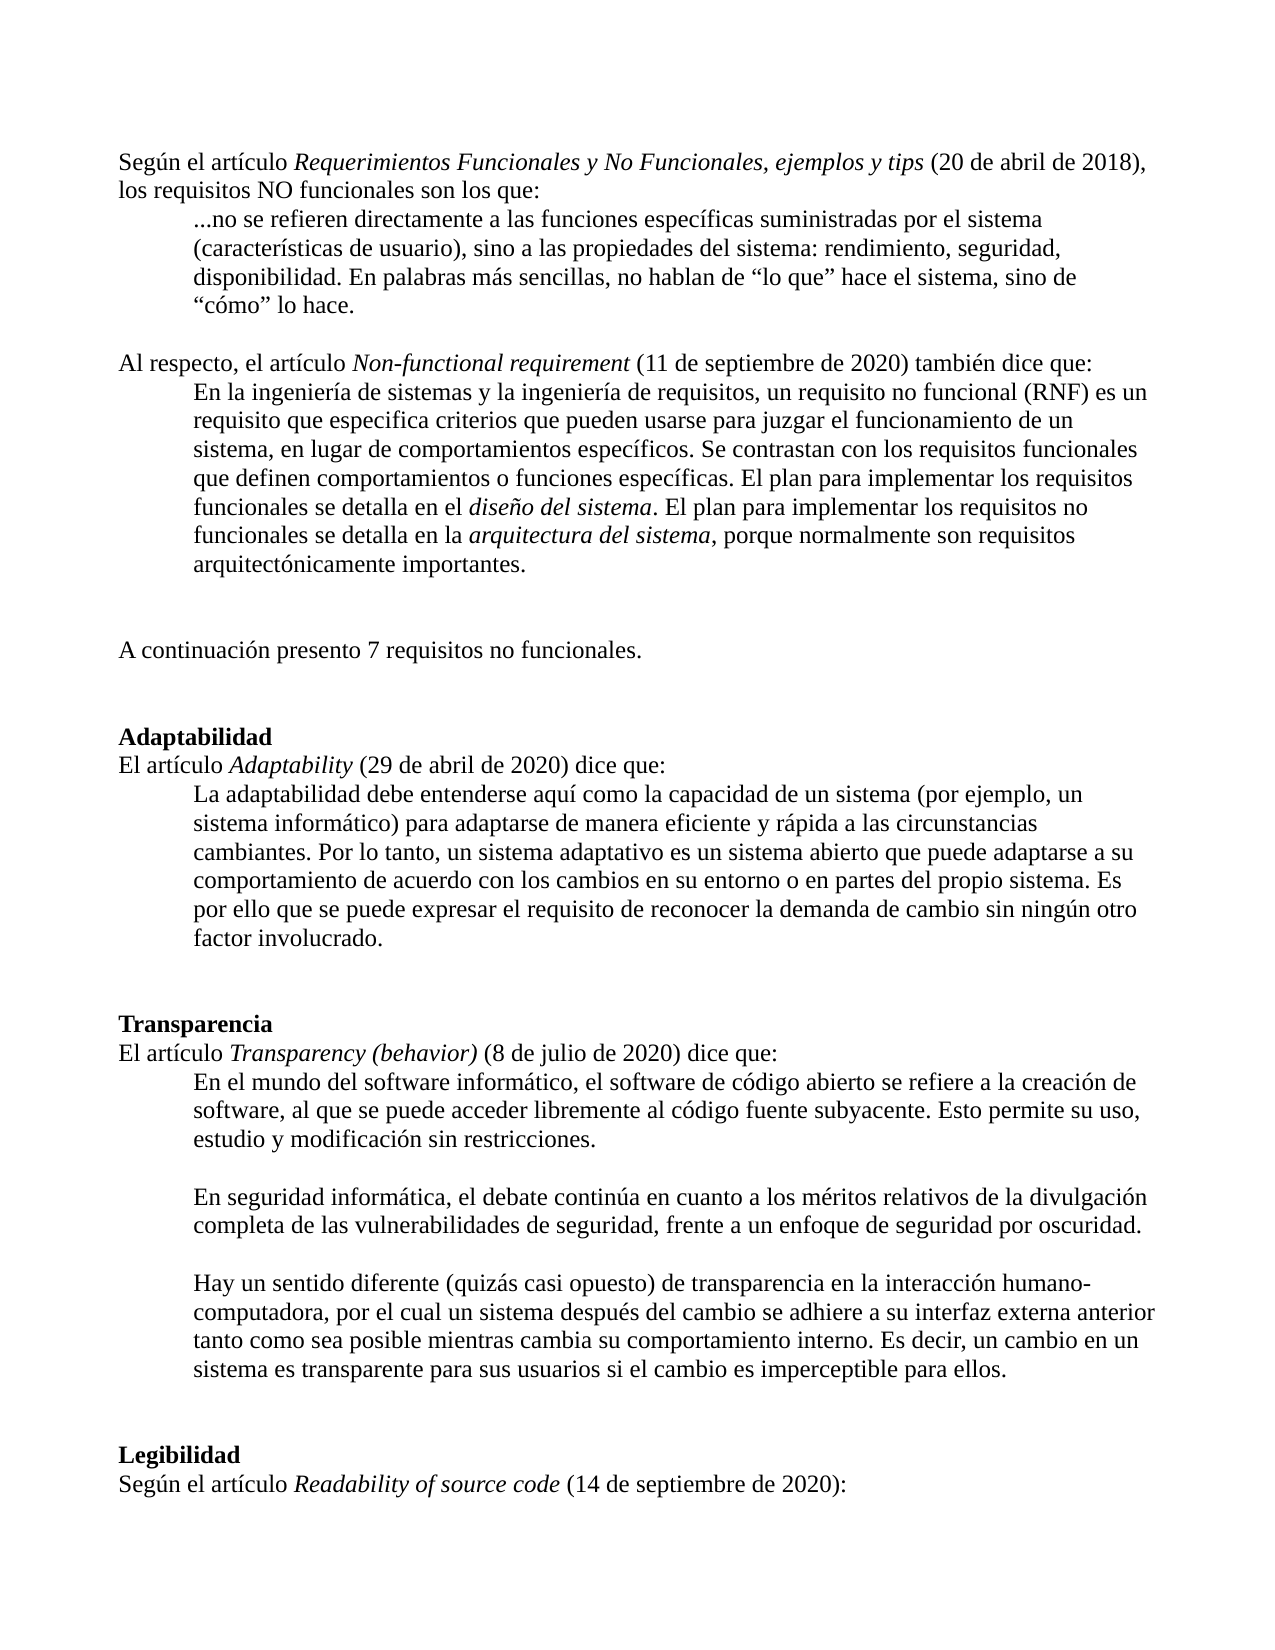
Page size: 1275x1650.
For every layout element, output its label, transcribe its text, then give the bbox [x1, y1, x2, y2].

text En la ingeniería de sistemas y la ingeniería de requisitos, un requisito no funcional (RNF) es un requisito que especifica criterios que pueden usarse para juzgar el funcionamiento de un sistema, en lugar de comportamientos específicos. Se contrastan con los requisitos funcionales que definen comportamientos o funciones específicas. El plan para implementar los requisitos funcionales se detalla en el diseño del sistema. El plan para implementar los requisitos no funcionales se detalla en la arquitectura del sistema, porque normalmente son requisitos arquitectónicamente importantes. [193, 377, 1157, 578]
text Según el artículo Readability of source code (14 de septiembre de 2020): [118, 1469, 1157, 1498]
text Adaptabilidad [118, 722, 1157, 751]
text Legibilidad [118, 1441, 1157, 1469]
text El artículo Transparency (behavior) (8 de julio de 2020) dice que: [118, 1038, 1157, 1067]
text Al respecto, el artículo Non-functional requirement (11 de septiembre de 2020) también dice que: [118, 348, 1157, 377]
text Según el artículo Requerimientos Funcionales y No Funcionales, ejemplos y tips (20 de abril de 2018), los requisitos NO funcionales son los que: [118, 147, 1157, 204]
text La adaptabilidad debe entenderse aquí como la capacidad de un sistema (por ejemplo, un sistema informático) para adaptarse de manera eficiente y rápida a las circunstancias cambiantes. Por lo tanto, un sistema adaptativo es un sistema abierto que puede adaptarse a su comportamiento de acuerdo con los cambios en su entorno o en partes del propio sistema. Es por ello que se puede expresar el requisito de reconocer la demanda de cambio sin ningún otro factor involucrado. [193, 779, 1157, 952]
text En seguridad informática, el debate continúa en cuanto a los méritos relativos de la divulgación completa de las vulnerabilidades de seguridad, frente a un enfoque de seguridad por oscuridad. [193, 1182, 1157, 1239]
text El artículo Adaptability (29 de abril de 2020) dice que: [118, 751, 1157, 779]
text En el mundo del software informático, el software de código abierto se refiere a la creación de software, al que se puede acceder libremente al código fuente subyacente. Esto permite su uso, estudio y modificación sin restricciones. [193, 1067, 1157, 1153]
text Transparencia [118, 1009, 1157, 1038]
text Hay un sentido diferente (quizás casi opuesto) de transparencia en la interacción humano-computadora, por el cual un sistema después del cambio se adhiere a su interfaz externa anterior tanto como sea posible mientras cambia su comportamiento interno. Es decir, un cambio en un sistema es transparente para sus usuarios si el cambio es imperceptible para ellos. [193, 1268, 1157, 1383]
text ...no se refieren directamente a las funciones específicas suministradas por el sistema (características de usuario), sino a las propiedades del sistema: rendimiento, seguridad, disponibilidad. En palabras más sencillas, no hablan de “lo que” hace el sistema, sino de “cómo” lo hace. [193, 204, 1157, 319]
text A continuación presento 7 requisitos no funcionales. [118, 636, 1157, 664]
